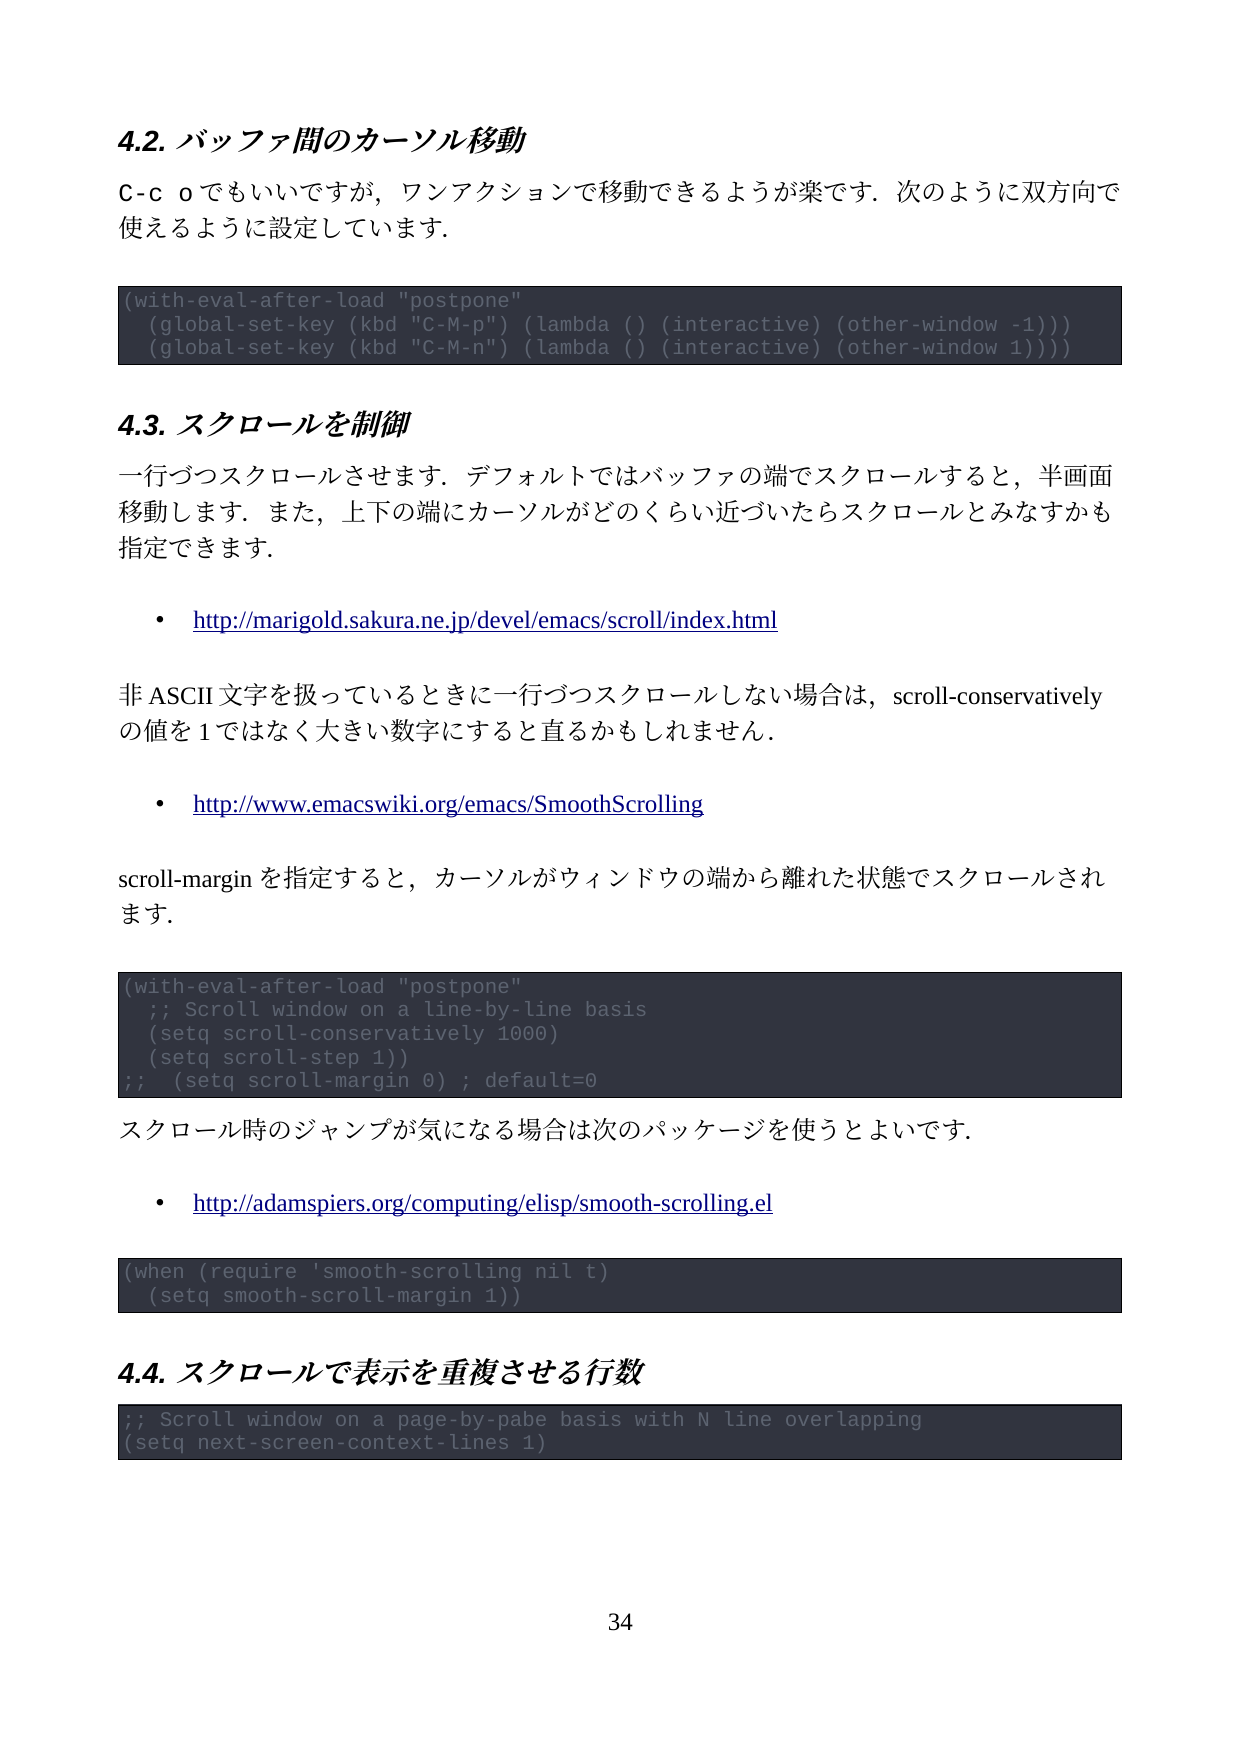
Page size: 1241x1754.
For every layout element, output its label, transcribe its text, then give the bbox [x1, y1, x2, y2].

list http://marigold.sakura.ne.jp/devel/emacs/scroll/index.html [156, 606, 1122, 663]
text scroll-margin を指定すると，カーソルがウィンドウの端から離れた状態でスクロールされます． [118, 859, 1122, 959]
text スクロール時のジャンプが気になる場合は次のパッケージを使うとよいです． [118, 1110, 1122, 1175]
text 非ASCII文字を扱っているときに一行づつスクロールしない場合は，scroll-conservatively の値を1ではなく大きい数字にすると直るかもしれません． [118, 676, 1122, 776]
text C-c o でもいいですが，ワンアクションで移動できるようが楽です．次のように双方向で使えるように設定しています． [118, 172, 1122, 273]
list http://adamspiers.org/computing/elisp/smooth-scrolling.el [156, 1188, 1122, 1245]
text (setq smooth-scroll-margin 1)) [119, 1281, 1121, 1312]
text (global-set-key (kbd "C-M-n") (lambda () (interactive) (other-window 1)))) [119, 333, 1121, 364]
text ;; Scroll window on a line-by-line basis [119, 996, 1121, 1019]
subtitle スクロールを制御 [118, 402, 1122, 444]
text (setq next-screen-context-lines 1) [119, 1428, 1121, 1459]
text 一行づつスクロールさせます．デフォルトではバッファの端でスクロールすると，半画面移動します．また，上下の端にカーソルがどのくらい近づいたらスクロールとみなすかも指定できます． [118, 457, 1122, 593]
text (when (require 'smooth-scrolling nil t) [119, 1259, 1121, 1281]
text (with-eval-after-load "postpone" [119, 287, 1121, 309]
text (setq scroll-conservatively 1000) [119, 1019, 1121, 1043]
list http://www.emacswiki.org/emacs/SmoothScrolling [156, 789, 1122, 846]
text (setq scroll-step 1)) [119, 1043, 1121, 1066]
text ;; (setq scroll-margin 0) ; default=0 [119, 1066, 1121, 1097]
subtitle バッファ間のカーソル移動 [118, 118, 1122, 160]
text (global-set-key (kbd "C-M-p") (lambda () (interactive) (other-window -1))) [119, 309, 1121, 333]
text ;; Scroll window on a page-by-pabe basis with N line overlapping [119, 1406, 1121, 1428]
text (with-eval-after-load "postpone" [119, 973, 1121, 996]
subtitle スクロールで表示を重複させる行数 [118, 1350, 1122, 1392]
